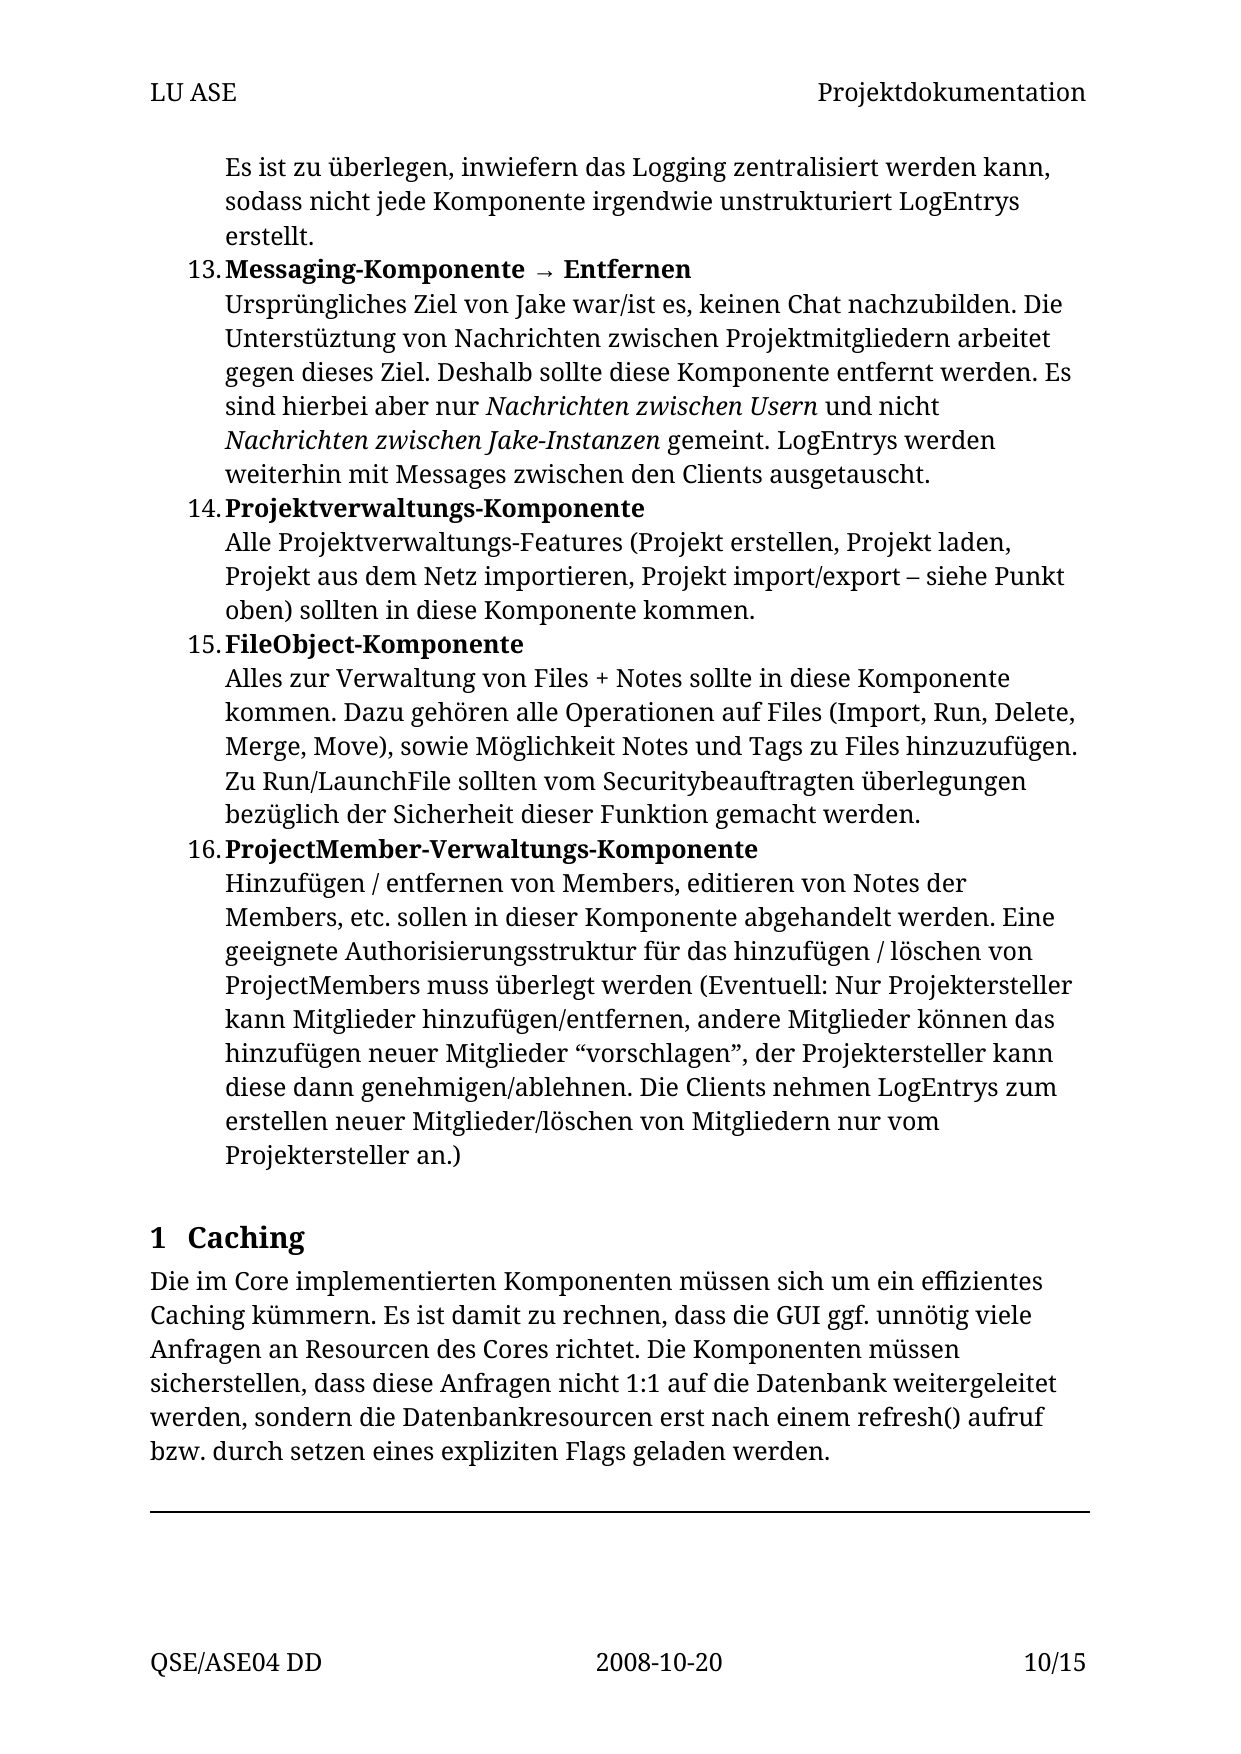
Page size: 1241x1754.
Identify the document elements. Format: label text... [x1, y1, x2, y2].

list Messaging-Komponente → Entfernen Ursprüngliches Ziel von Jake war/ist es, keinen Chat nachzubilden. Die Unterstüztung von Nachrichten zwischen Projektmitgliedern arbeitet gegen dieses Ziel. Deshalb sollte diese Komponente entfernt werden. Es sind hierbei aber nur Nachrichten zwischen Usern und nicht Nachrichten zwischen Jake-Instanzen gemeint. LogEntrys werden weiterhin mit Messages zwischen den Clients ausgetauscht. [187, 252, 1090, 491]
list FileObject-Komponente Alles zur Verwaltung von Files + Notes sollte in diese Komponente kommen. Dazu gehören alle Operationen auf Files (Import, Run, Delete, Merge, Move), sowie Möglichkeit Notes und Tags zu Files hinzuzufügen. Zu Run/LaunchFile sollten vom Securitybeauftragten überlegungen bezüglich der Sicherheit dieser Funktion gemacht werden. [187, 627, 1090, 831]
subtitle Caching [150, 1218, 1090, 1257]
text Die im Core implementierten Komponenten müssen sich um ein effizientes Caching kümmern. Es ist damit zu rechnen, dass die GUI ggf. unnötig viele Anfragen an Resourcen des Cores richtet. Die Komponenten müssen sicherstellen, dass diese Anfragen nicht 1:1 auf die Datenbank weitergeleitet werden, sondern die Datenbankresourcen erst nach einem refresh() aufruf bzw. durch setzen eines expliziten Flags geladen werden. [150, 1264, 1090, 1468]
list ProjectMember-Verwaltungs-Komponente Hinzufügen / entfernen von Members, editieren von Notes der Members, etc. sollen in dieser Komponente abgehandelt werden. Eine geeignete Authorisierungsstruktur für das hinzufügen / löschen von ProjectMembers muss überlegt werden (Eventuell: Nur Projektersteller kann Mitglieder hinzufügen/entfernen, andere Mitglieder können das hinzufügen neuer Mitglieder “vorschlagen”, der Projektersteller kann diese dann genehmigen/ablehnen. Die Clients nehmen LogEntrys zum erstellen neuer Mitglieder/löschen von Mitgliedern nur vom Projektersteller an.) [187, 831, 1090, 1172]
list Projektverwaltungs-Komponente Alle Projektverwaltungs-Features (Projekt erstellen, Projekt laden, Projekt aus dem Netz importieren, Projekt import/export – siehe Punkt oben) sollten in diese Komponente kommen. [187, 491, 1090, 627]
list Es ist zu überlegen, inwiefern das Logging zentralisiert werden kann, sodass nicht jede Komponente irgendwie unstrukturiert LogEntrys erstellt. [187, 150, 1090, 252]
